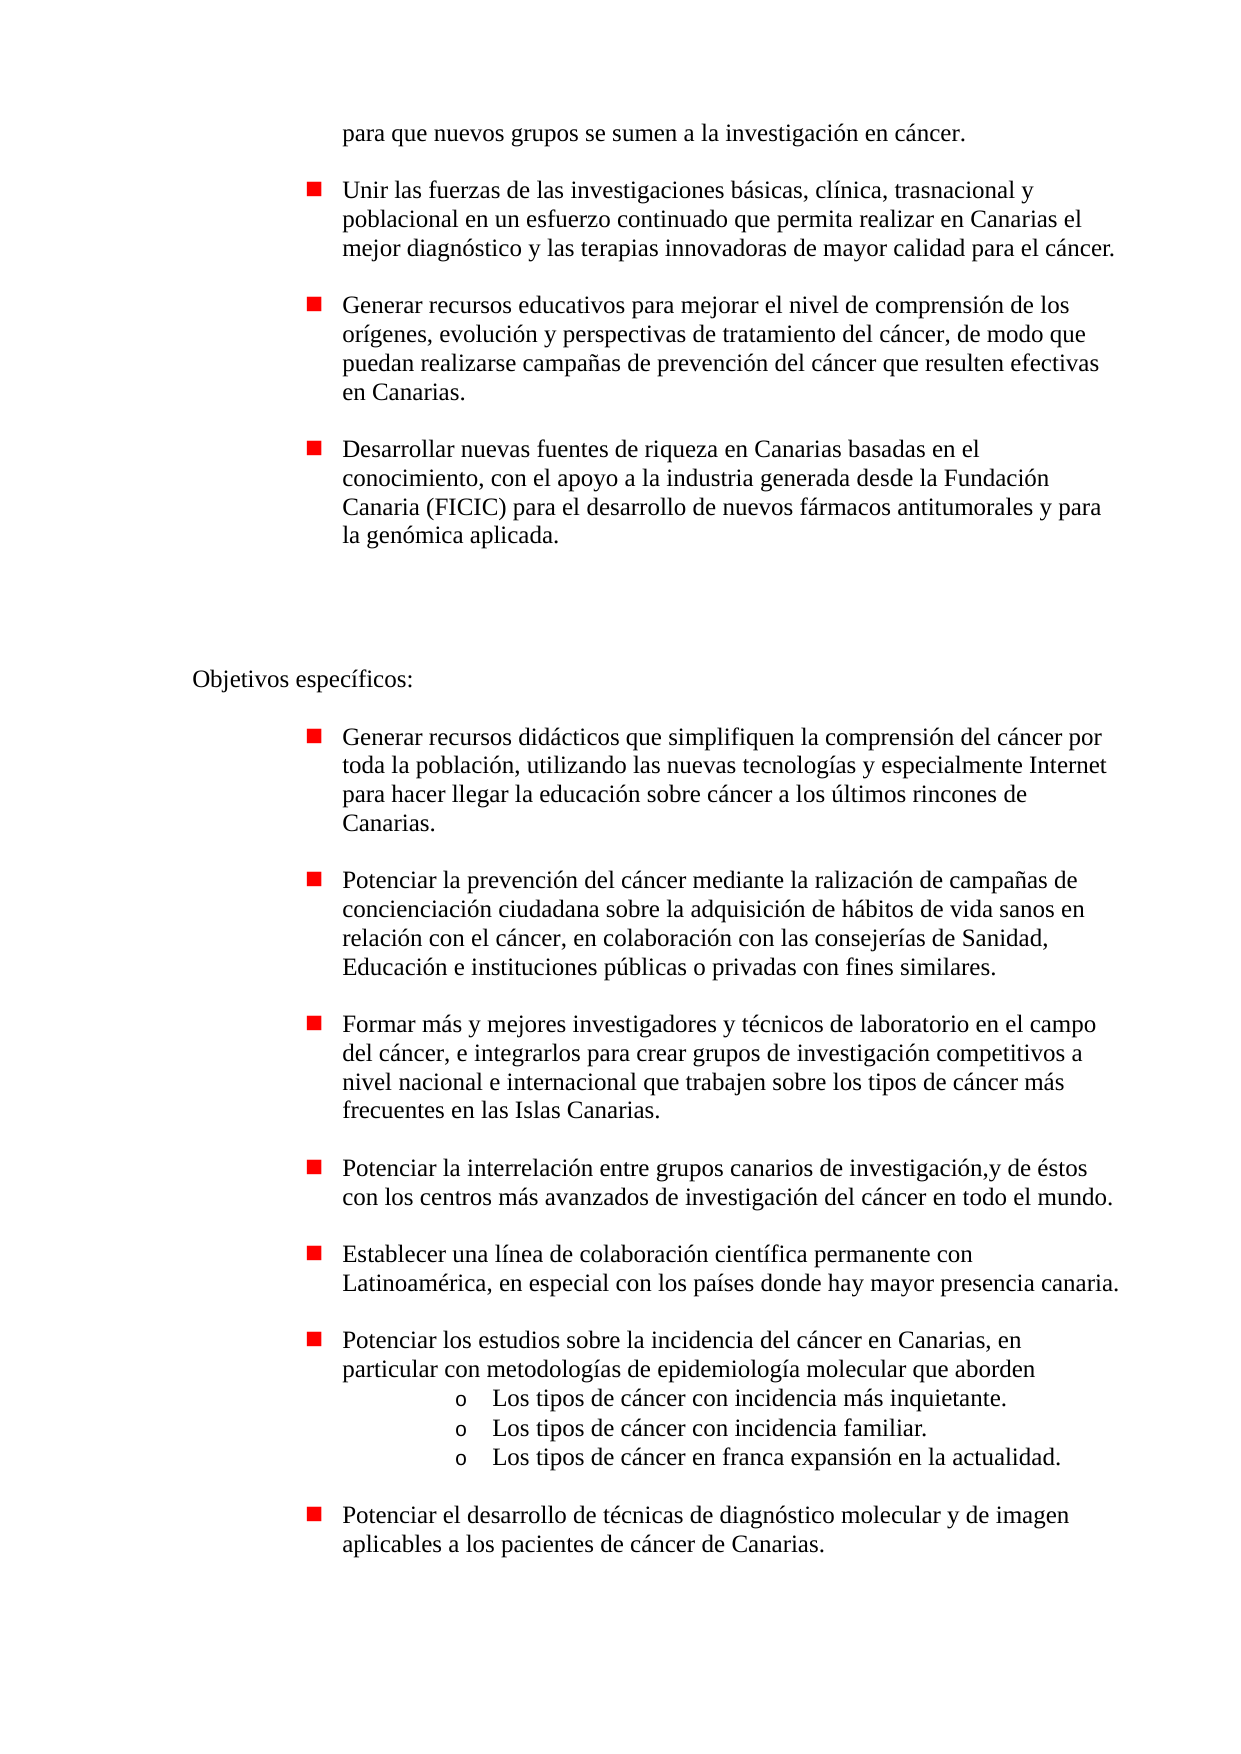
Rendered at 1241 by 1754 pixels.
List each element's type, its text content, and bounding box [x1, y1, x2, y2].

list Potenciar los estudios sobre la incidencia del cáncer en Canarias, en particular con metodologías de epidemiología molecular que aborden [304, 1326, 1122, 1383]
list Potenciar la prevención del cáncer mediante la ralización de campañas de concienciación ciudadana sobre la adquisición de hábitos de vida sanos en relación con el cáncer, en colaboración con las consejerías de Sanidad, Educación e instituciones públicas o privadas con fines similares. [304, 866, 1122, 981]
list Establecer una línea de colaboración científica permanente con Latinoamérica, en especial con los países donde hay mayor presencia canaria. [304, 1239, 1122, 1297]
list Potenciar la interrelación entre grupos canarios de investigación,y de éstos con los centros más avanzados de investigación del cáncer en todo el mundo. [304, 1153, 1122, 1211]
list Potenciar el desarrollo de técnicas de diagnóstico molecular y de imagen aplicables a los pacientes de cáncer de Canarias. [304, 1501, 1122, 1558]
text Objetivos específicos: [192, 664, 1122, 693]
list para que nuevos grupos se sumen a la investigación en cáncer. [304, 118, 1122, 147]
list Los tipos de cáncer en franca expansión en la actualidad. [454, 1442, 1122, 1472]
list Generar recursos didácticos que simplifiquen la comprensión del cáncer por toda la población, utilizando las nuevas tecnologías y especialmente Internet para hacer llegar la educación sobre cáncer a los últimos rincones de Canarias. [304, 722, 1122, 837]
list Desarrollar nuevas fuentes de riqueza en Canarias basadas en el conocimiento, con el apoyo a la industria generada desde la Fundación Canaria (FICIC) para el desarrollo de nuevos fármacos antitumorales y para la genómica aplicada. [304, 434, 1122, 549]
list Generar recursos educativos para mejorar el nivel de comprensión de los orígenes, evolución y perspectivas de tratamiento del cáncer, de modo que puedan realizarse campañas de prevención del cáncer que resulten efectivas en Canarias. [304, 291, 1122, 406]
list Los tipos de cáncer con incidencia más inquietante. [454, 1383, 1122, 1413]
list Formar más y mejores investigadores y técnicos de laboratorio en el campo del cáncer, e integrarlos para crear grupos de investigación competitivos a nivel nacional e internacional que trabajen sobre los tipos de cáncer más frecuentes en las Islas Canarias. [304, 1009, 1122, 1124]
list Unir las fuerzas de las investigaciones básicas, clínica, trasnacional y poblacional en un esfuerzo continuado que permita realizar en Canarias el mejor diagnóstico y las terapias innovadoras de mayor calidad para el cáncer. [304, 176, 1122, 262]
list Los tipos de cáncer con incidencia familiar. [454, 1413, 1122, 1442]
